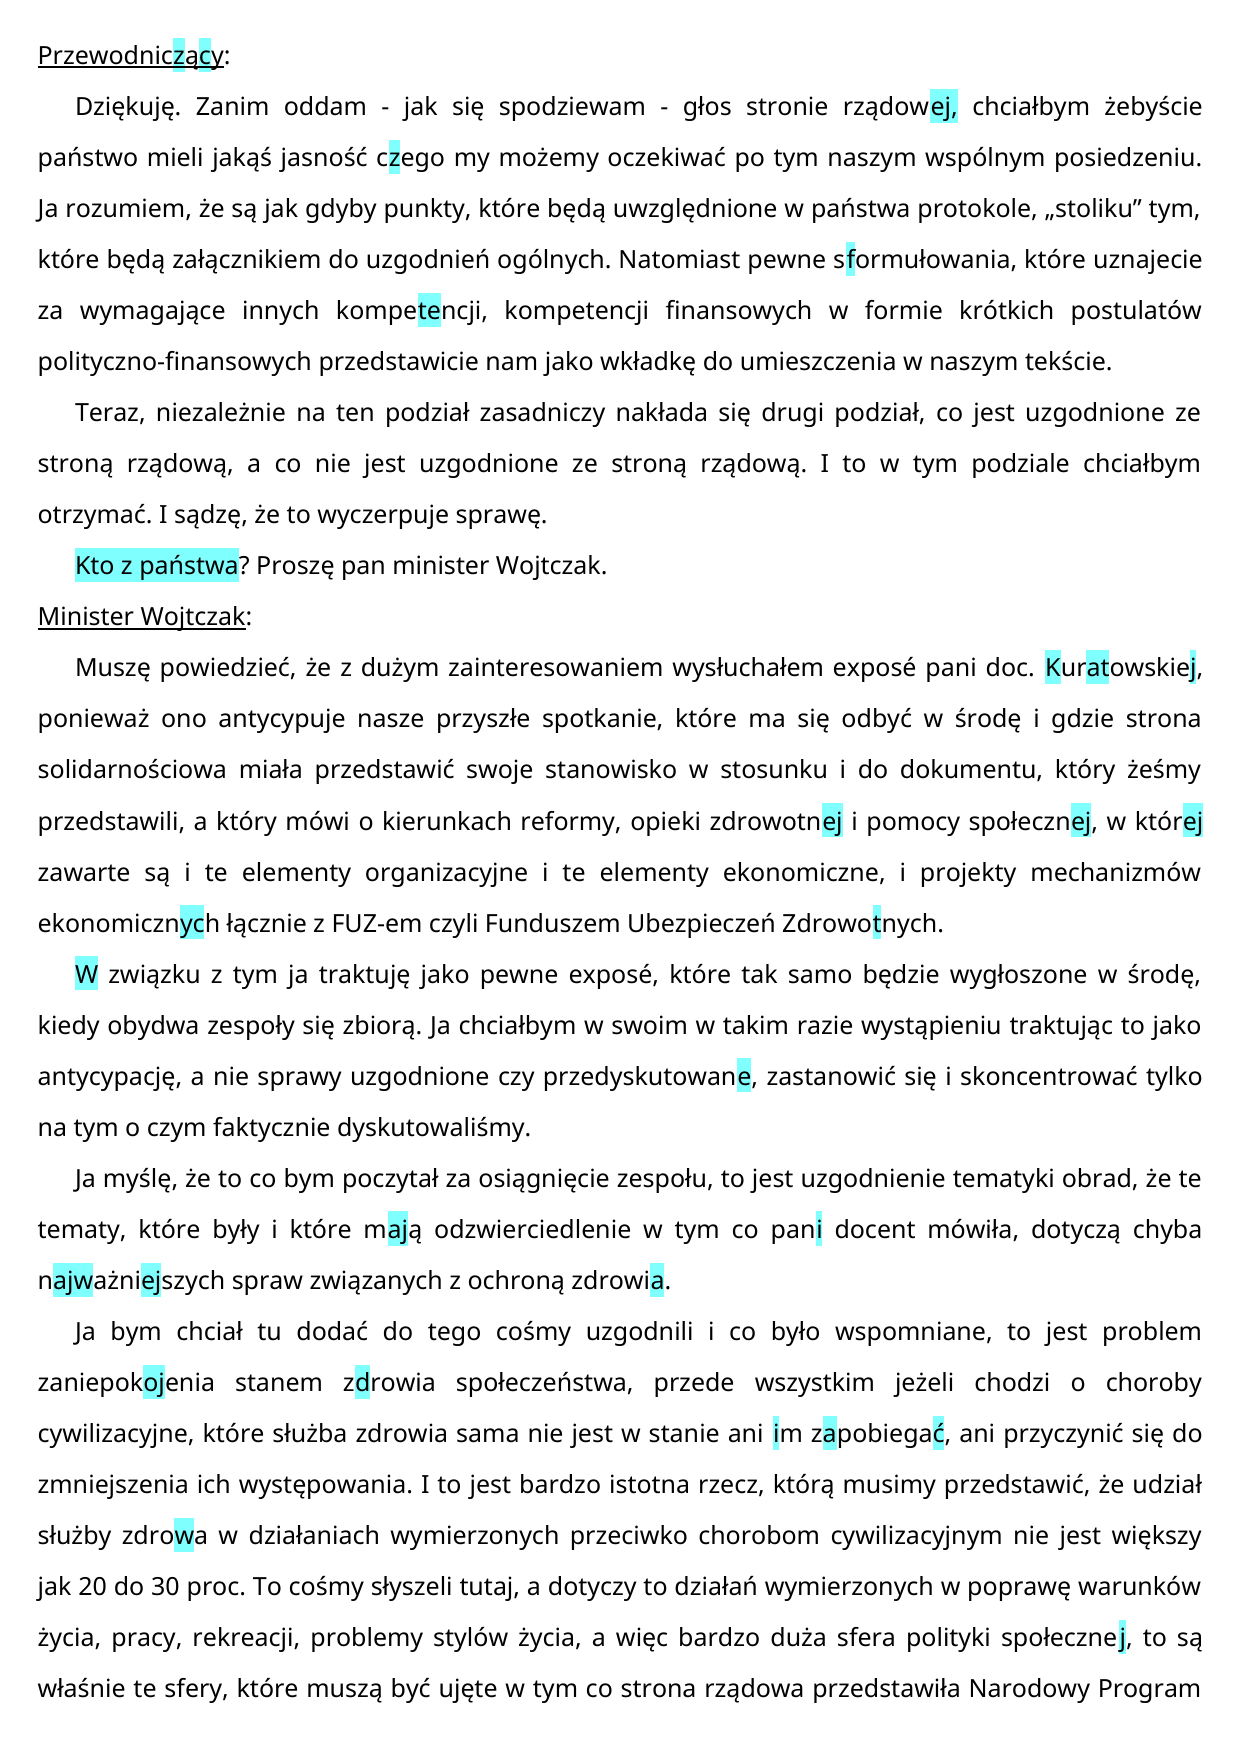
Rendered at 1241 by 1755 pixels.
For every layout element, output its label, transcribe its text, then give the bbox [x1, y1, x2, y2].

text Minister Wojtczak: [37, 599, 1203, 633]
text Przewodniczący: [37, 37, 1203, 72]
text Ja bym chciał tu dodać do tego cośmy uzgodnili i co było wspomniane, to jest problem zaniepokojenia stanem zdrowia społeczeństwa, przede wszystkim jeżeli chodzi o choroby cywilizacyjne, które służba zdrowia sama nie jest w stanie ani im zapobiegać, ani przyczynić się do zmniejszenia ich występowania. I to jest bardzo istotna rzecz, którą musimy przedstawić, że udział służby zdrowa w działaniach wymierzonych przeciwko chorobom cywilizacyjnym nie jest większy jak 20 do 30 proc. To cośmy słyszeli tutaj, a dotyczy to działań wymierzonych w poprawę warunków życia, pracy, rekreacji, problemy stylów życia, a więc bardzo duża sfera polityki społecznej, to są właśnie te sfery, które muszą być ujęte w tym co strona rządowa przedstawiła Narodowy Program [37, 1313, 1203, 1705]
text W związku z tym ja traktuję jako pewne exposé, które tak samo będzie wygłoszone w środę, kiedy obydwa zespoły się zbiorą. Ja chciałbym w swoim w takim razie wystąpieniu traktując to jako antycypację, a nie sprawy uzgodnione czy przedyskutowane, zastanowić się i skoncentrować tylko na tym o czym faktycznie dyskutowaliśmy. [37, 956, 1203, 1143]
text Muszę powiedzieć, że z dużym zainteresowaniem wysłuchałem exposé pani doc. Kuratowskiej, ponieważ ono antycypuje nasze przyszłe spotkanie, które ma się odbyć w środę i gdzie strona solidarnościowa miała przedstawić swoje stanowisko w stosunku i do dokumentu, który żeśmy przedstawili, a który mówi o kierunkach reformy, opieki zdrowotnej i pomocy społecznej, w której zawarte są i te elementy organizacyjne i te elementy ekonomiczne, i projekty mechanizmów ekonomicznych łącznie z FUZ-em czyli Funduszem Ubezpieczeń Zdrowotnych. [37, 650, 1203, 939]
text Teraz, niezależnie na ten podział zasadniczy nakłada się drugi podział, co jest uzgodnione ze stroną rządową, a co nie jest uzgodnione ze stroną rządową. I to w tym podziale chciałbym otrzymać. I sądzę, że to wyczerpuje sprawę. [37, 395, 1203, 531]
text Dziękuję. Zanim oddam - jak się spodziewam - głos stronie rządowej, chciałbym żebyście państwo mieli jakąś jasność czego my możemy oczekiwać po tym naszym wspólnym posiedzeniu. Ja rozumiem, że są jak gdyby punkty, które będą uwzględnione w państwa protokole, „stoliku” tym, które będą załącznikiem do uzgodnień ogólnych. Natomiast pewne sformułowania, które uznajecie za wymagające innych kompetencji, kompetencji finansowych w formie krótkich postulatów polityczno-finansowych przedstawicie nam jako wkładkę do umieszczenia w naszym tekście. [37, 88, 1203, 378]
text Kto z państwa? Proszę pan minister Wojtczak. [37, 548, 1203, 582]
text Ja myślę, że to co bym poczytał za osiągnięcie zespołu, to jest uzgodnienie tematyki obrad, że te tematy, które były i które mają odzwierciedlenie w tym co pani docent mówiła, dotyczą chyba najważniejszych spraw związanych z ochroną zdrowia. [37, 1160, 1203, 1297]
